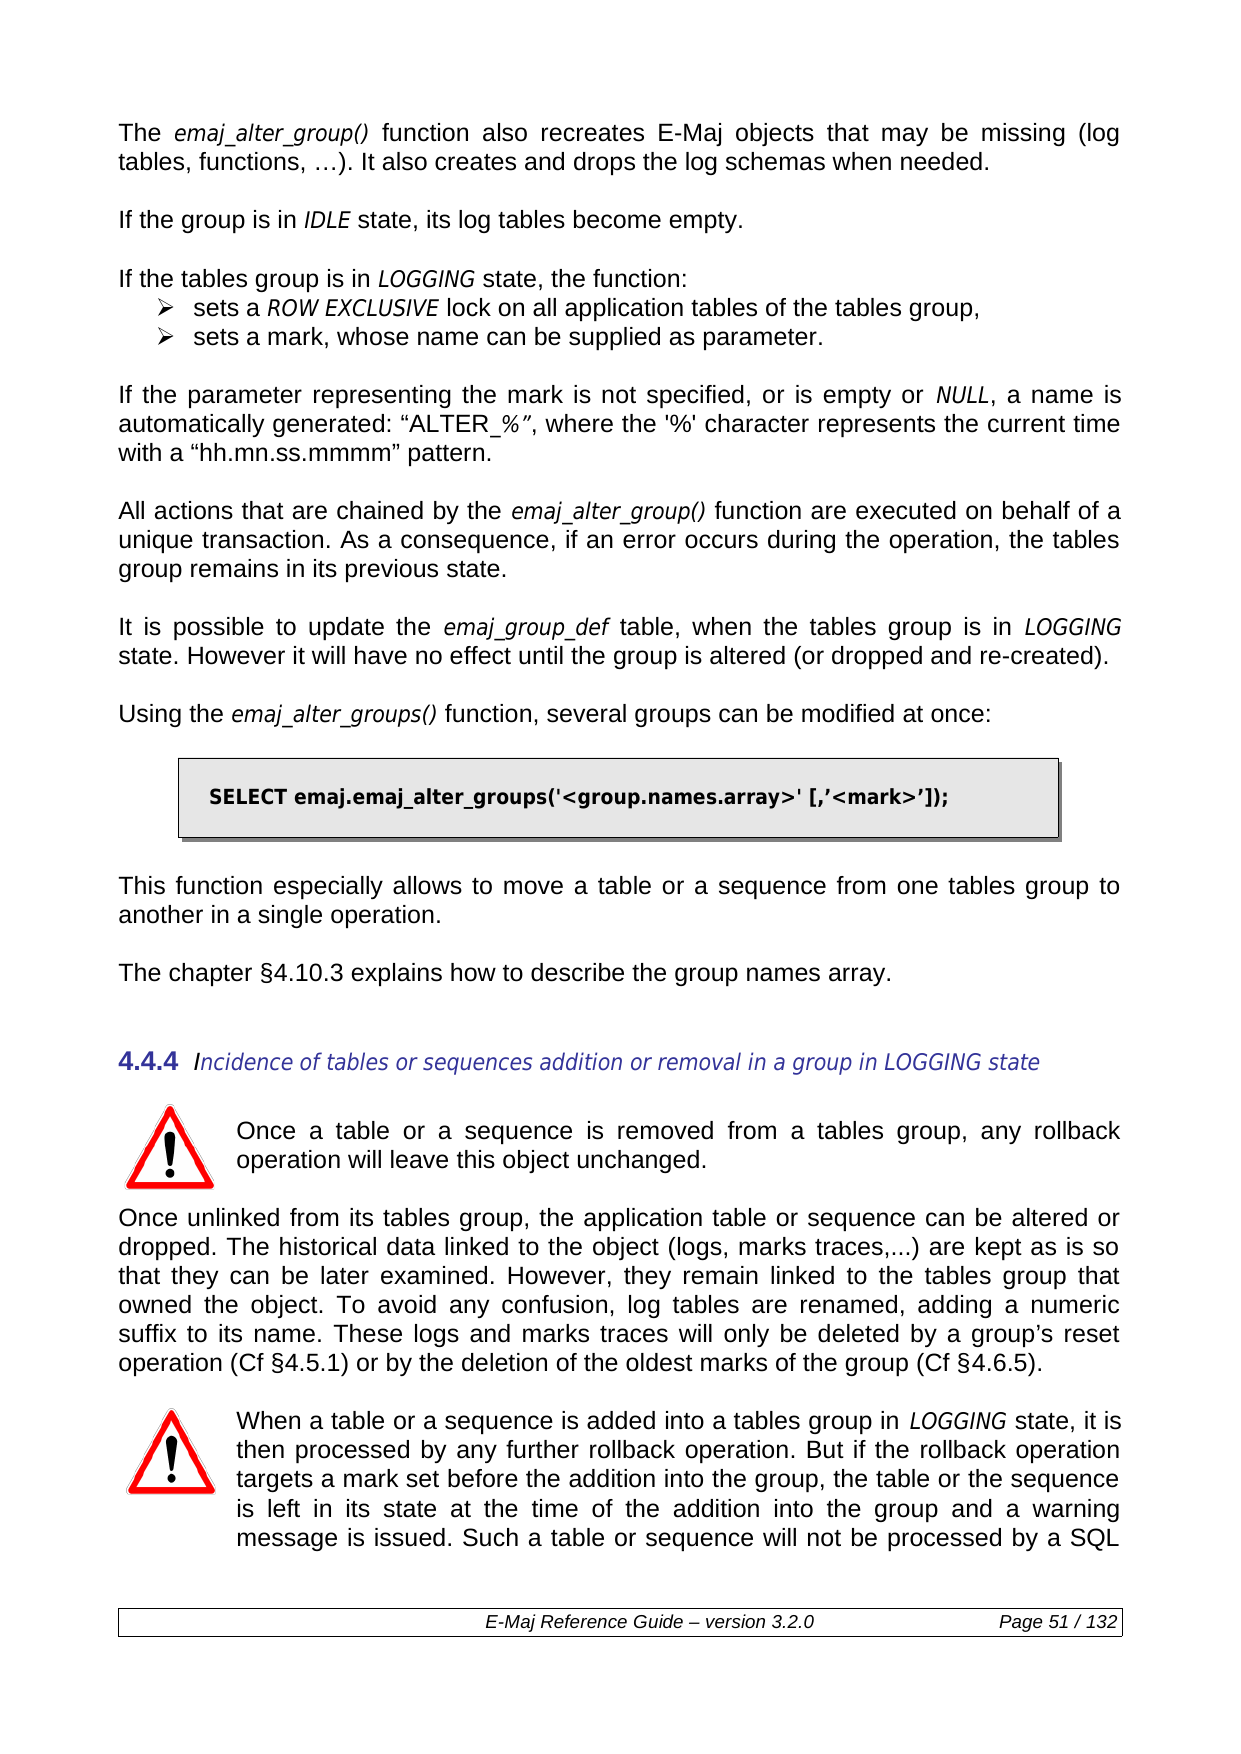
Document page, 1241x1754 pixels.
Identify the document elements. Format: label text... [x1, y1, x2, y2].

text SELECT emaj.emaj_alter_groups('<group.names.array>' [,’<mark>’]); [179, 782, 1058, 806]
text The chapter §4.10.3 explains how to describe the group names array. [118, 958, 1122, 987]
picture [126, 1408, 216, 1495]
text If the parameter representing the mark is not specified, or is empty or NULL, a name is automatically generated: “ALTER_%”, where the '%' character represents the current time with a “hh.mn.ss.mmmm” pattern. [118, 380, 1122, 467]
text When a table or a sequence is added into a tables group in LOGGING state, it is then processed by any further rollback operation. But if the rollback operation targets a mark set before the addition into the group, the table or the sequence is left in its state at the time of the addition into the group and a warning message is issued. Such a table or sequence will not be processed by a SQL [236, 1406, 1122, 1552]
text All actions that are chained by the emaj_alter_group() function are executed on behalf of a unique transaction. As a consequence, if an error occurs during the operation, the tables group remains in its previous state. [118, 496, 1122, 583]
text If the tables group is in LOGGING state, the function: [118, 263, 1122, 292]
list sets a ROW EXCLUSIVE lock on all application tables of the tables group, [156, 292, 1122, 322]
text If the group is in IDLE state, its log tables become empty. [118, 205, 1122, 234]
picture [124, 1104, 215, 1190]
text It is possible to update the emaj_group_def table, when the tables group is in LOGGING state. However it will have no effect until the group is altered (or dropped and re-created). [118, 612, 1122, 670]
list sets a mark, whose name can be supplied as parameter. [156, 322, 1122, 351]
subtitle Incidence of tables or sequences addition or removal in a group in LOGGING state [118, 1045, 1122, 1076]
text Once unlinked from its tables group, the application table or sequence can be altered or dropped. The historical data linked to the object (logs, marks traces,...) are kept as is so that they can be later examined. However, they remain linked to the tables group that owned the object. To avoid any confusion, log tables are renamed, adding a numeric suffix to its name. These logs and marks traces will only be deleted by a group’s reset operation (Cf §4.5.1) or by the deletion of the oldest marks of the group (Cf §4.6.5). [118, 1203, 1122, 1377]
text Once a table or a sequence is removed from a tables group, any rollback operation will leave this object unchanged. [236, 1116, 1122, 1174]
text This function especially allows to move a table or a sequence from one tables group to another in a single operation. [118, 871, 1122, 929]
text Using the emaj_alter_groups() function, several groups can be modified at once: [118, 699, 1122, 728]
text The emaj_alter_group() function also recreates E-Maj objects that may be missing (log tables, functions, …). It also creates and drops the log schemas when needed. [118, 118, 1122, 176]
